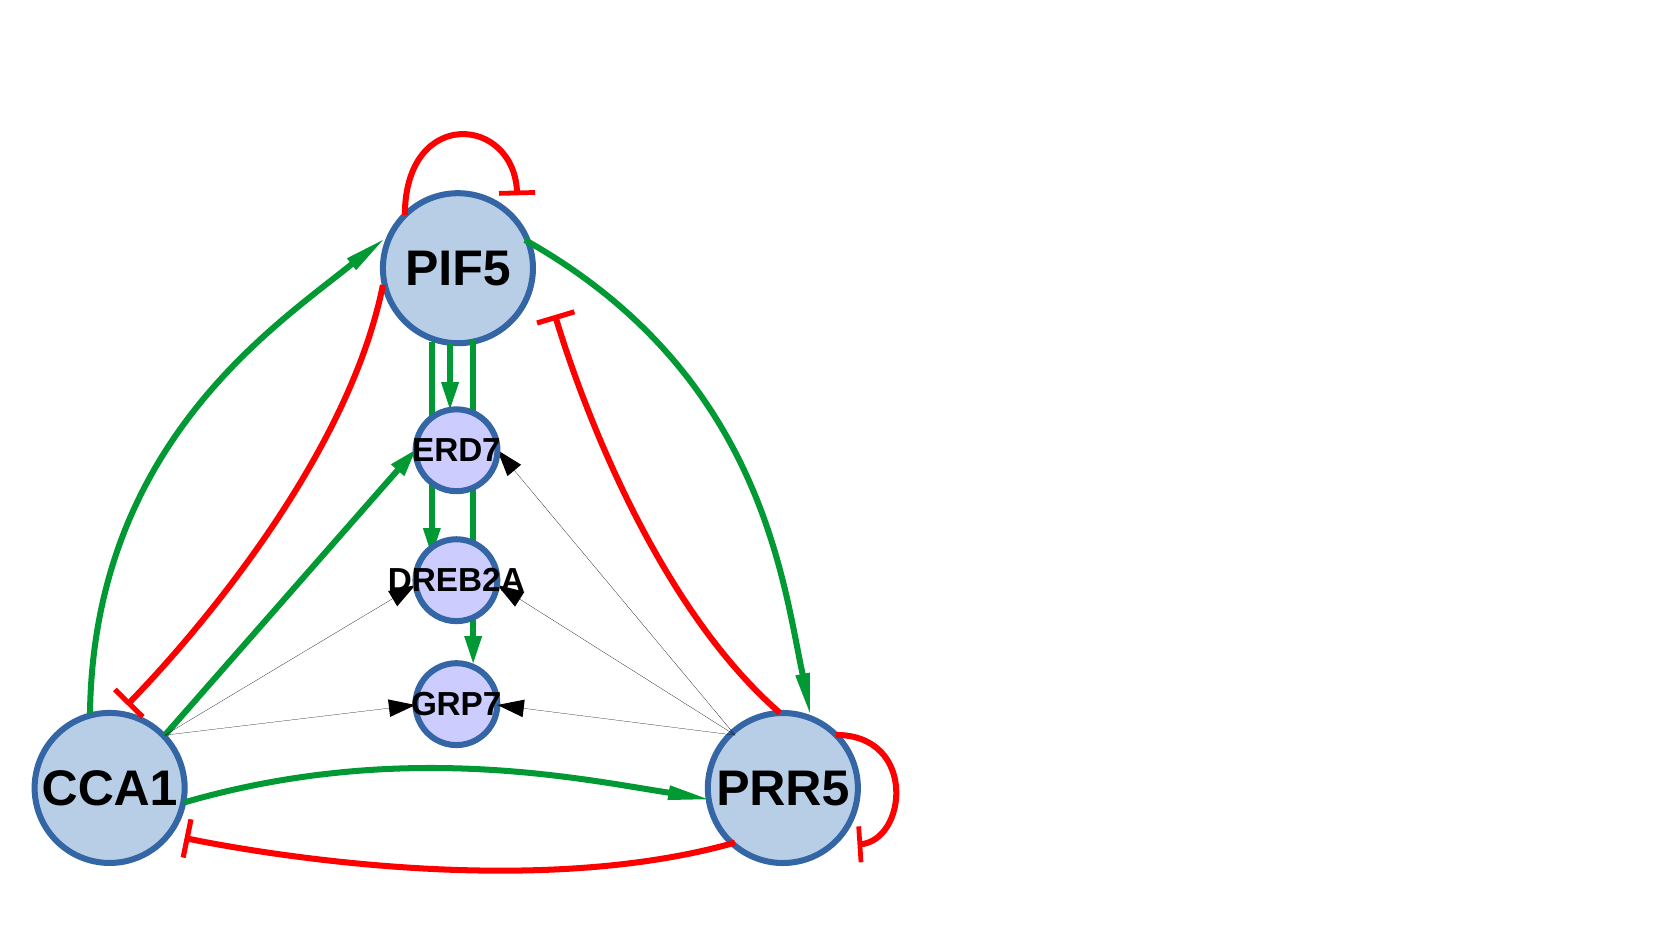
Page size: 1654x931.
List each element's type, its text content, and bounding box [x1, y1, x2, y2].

text_box DREB2A [416, 539, 496, 622]
text_box CCA1 [34, 712, 185, 863]
text_box GRP7 [416, 663, 498, 746]
text_box ERD7 [417, 409, 498, 492]
text_box PIF5 [382, 193, 533, 344]
text_box PRR5 [707, 712, 858, 864]
